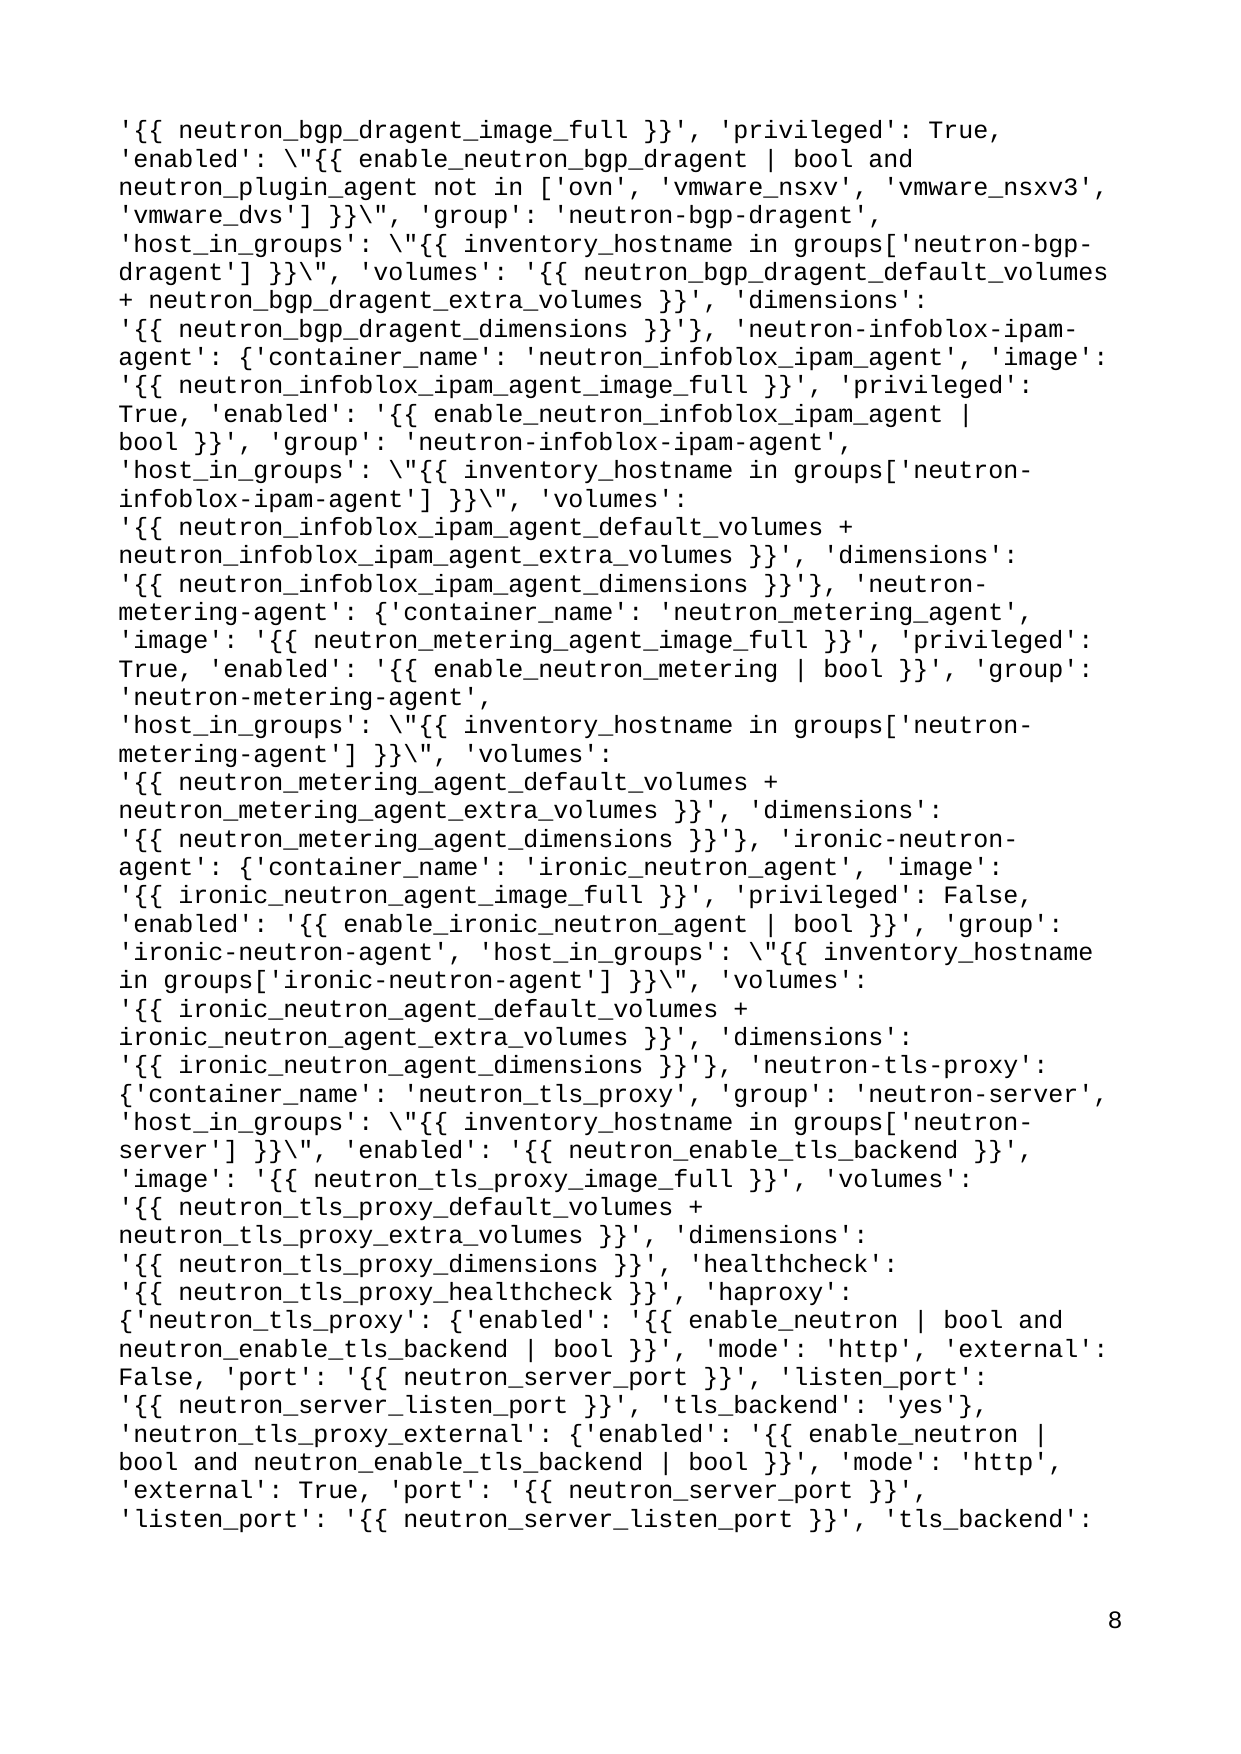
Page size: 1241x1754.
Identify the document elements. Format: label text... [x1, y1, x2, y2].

text '{{ neutron_bgp_dragent_image_full }}', 'privileged': True, 'enabled': \"{{ enable_neutron_bgp_dragent | bool and neutron_plugin_agent not in ['ovn', 'vmware_nsxv', 'vmware_nsxv3', 'vmware_dvs'] }}\", 'group': 'neutron-bgp-dragent', 'host_in_groups': \"{{ inventory_hostname in groups['neutron-bgp-dragent'] }}\", 'volumes': '{{ neutron_bgp_dragent_default_volumes + neutron_bgp_dragent_extra_volumes }}', 'dimensions': '{{ neutron_bgp_dragent_dimensions }}'}, 'neutron-infoblox-ipam-agent': {'container_name': 'neutron_infoblox_ipam_agent', 'image': '{{ neutron_infoblox_ipam_agent_image_full }}', 'privileged': True, 'enabled': '{{ enable_neutron_infoblox_ipam_agent | bool }}', 'group': 'neutron-infoblox-ipam-agent', 'host_in_groups': \"{{ inventory_hostname in groups['neutron-infoblox-ipam-agent'] }}\", 'volumes': '{{ neutron_infoblox_ipam_agent_default_volumes + neutron_infoblox_ipam_agent_extra_volumes }}', 'dimensions': '{{ neutron_infoblox_ipam_agent_dimensions }}'}, 'neutron-metering-agent': {'container_name': 'neutron_metering_agent', 'image': '{{ neutron_metering_agent_image_full }}', 'privileged': True, 'enabled': '{{ enable_neutron_metering | bool }}', 'group': 'neutron-metering-agent', 'host_in_groups': \"{{ inventory_hostname in groups['neutron-metering-agent'] }}\", 'volumes': '{{ neutron_metering_agent_default_volumes + neutron_metering_agent_extra_volumes }}', 'dimensions': '{{ neutron_metering_agent_dimensions }}'}, 'ironic-neutron-agent': {'container_name': 'ironic_neutron_agent', 'image': '{{ ironic_neutron_agent_image_full }}', 'privileged': False, 'enabled': '{{ enable_ironic_neutron_agent | bool }}', 'group': 'ironic-neutron-agent', 'host_in_groups': \"{{ inventory_hostname in groups['ironic-neutron-agent'] }}\", 'volumes': '{{ ironic_neutron_agent_default_volumes + ironic_neutron_agent_extra_volumes }}', 'dimensions': '{{ ironic_neutron_agent_dimensions }}'}, 'neutron-tls-proxy': {'container_name': 'neutron_tls_proxy', 'group': 'neutron-server', 'host_in_groups': \"{{ inventory_hostname in groups['neutron-server'] }}\", 'enabled': '{{ neutron_enable_tls_backend }}', 'image': '{{ neutron_tls_proxy_image_full }}', 'volumes': '{{ neutron_tls_proxy_default_volumes + neutron_tls_proxy_extra_volumes }}', 'dimensions': '{{ neutron_tls_proxy_dimensions }}', 'healthcheck': '{{ neutron_tls_proxy_healthcheck }}', 'haproxy': {'neutron_tls_proxy': {'enabled': '{{ enable_neutron | bool and neutron_enable_tls_backend | bool }}', 'mode': 'http', 'external': False, 'port': '{{ neutron_server_port }}', 'listen_port': '{{ neutron_server_listen_port }}', 'tls_backend': 'yes'}, 'neutron_tls_proxy_external': {'enabled': '{{ enable_neutron | bool and neutron_enable_tls_backend | bool }}', 'mode': 'http', 'external': True, 'port': '{{ neutron_server_port }}', 'listen_port': '{{ neutron_server_listen_port }}', 'tls_backend': [118, 118, 1122, 1535]
